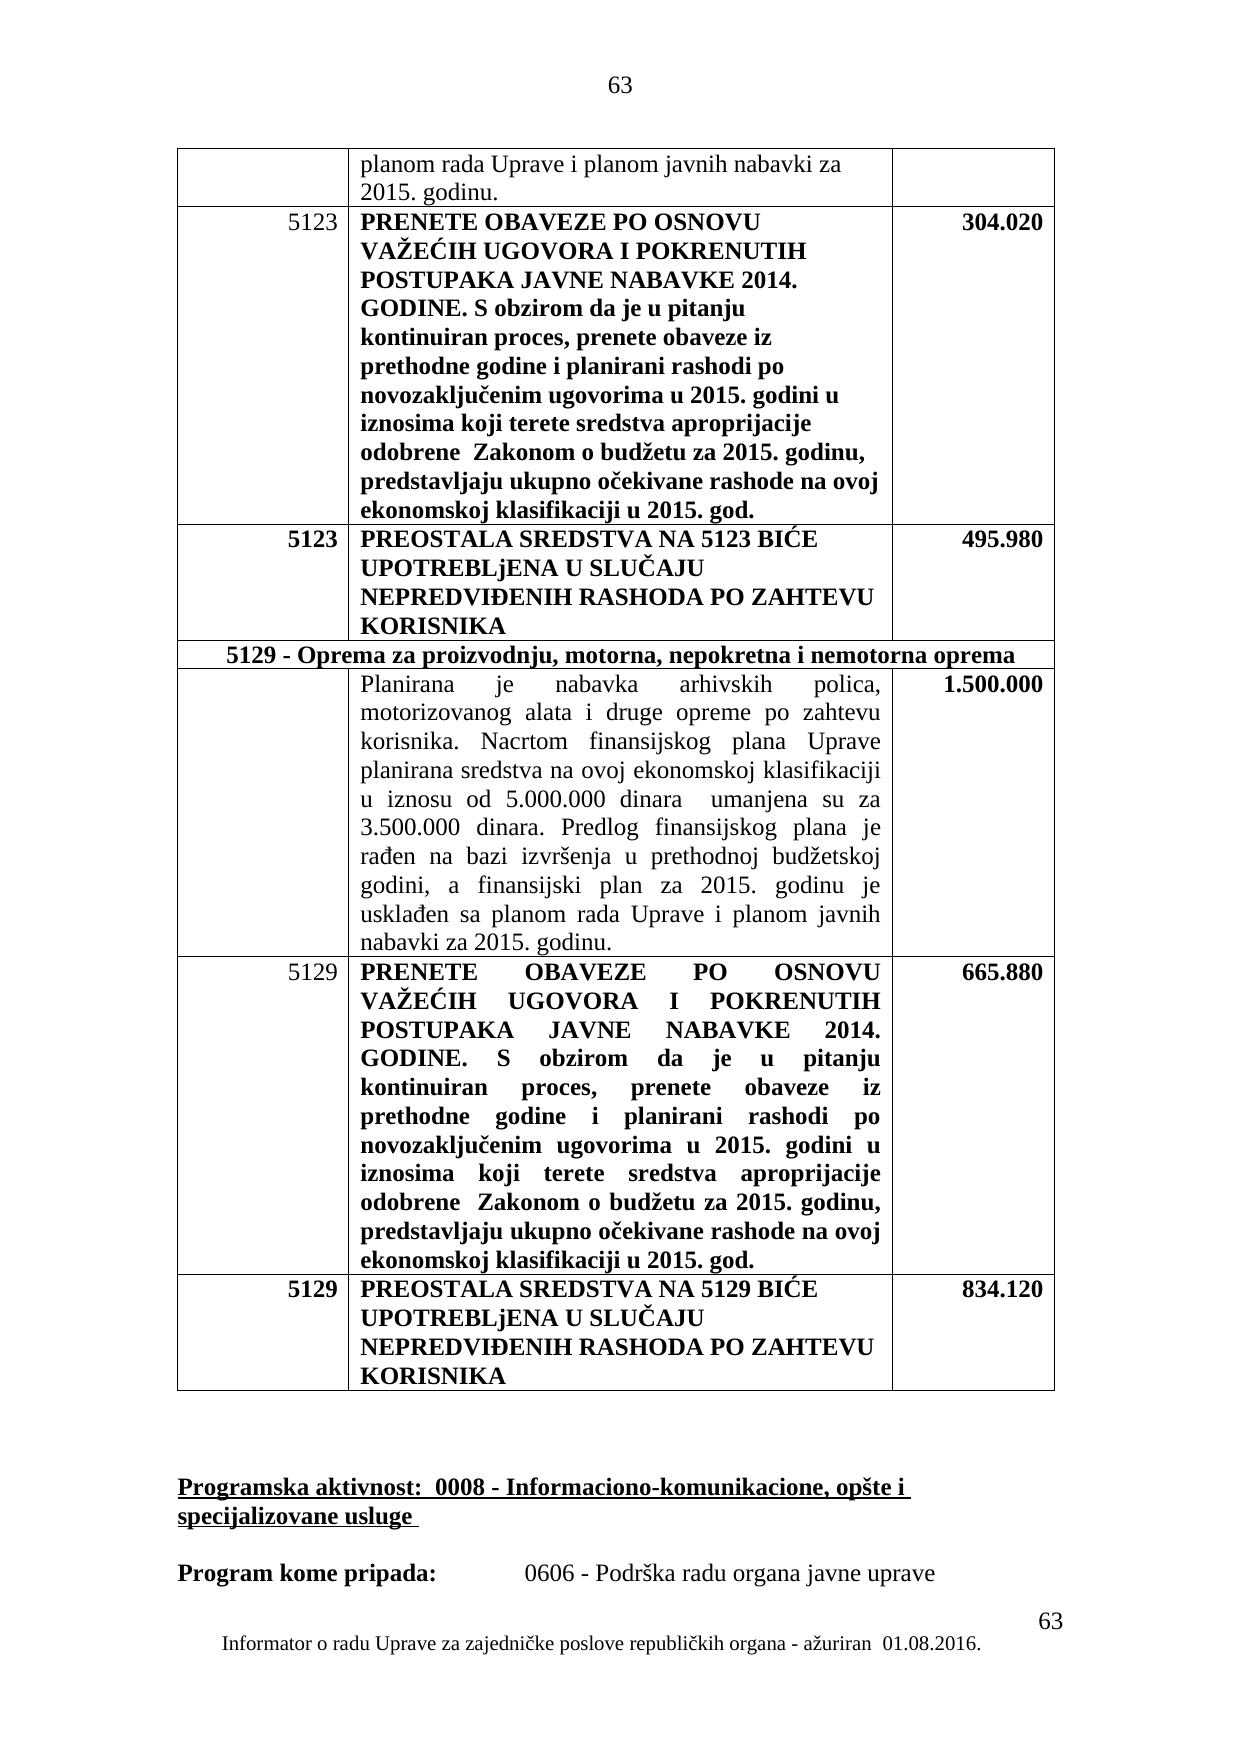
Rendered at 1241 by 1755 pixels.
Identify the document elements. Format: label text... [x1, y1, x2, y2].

table_cell [178, 669, 348, 956]
table_cell 495.980 [893, 525, 1054, 639]
table_cell 5123 [178, 207, 348, 523]
table_cell 5123 [178, 525, 348, 639]
table_cell 1.500.000 [893, 669, 1054, 956]
table_cell 5129 [178, 1275, 348, 1389]
table_cell 5129 - Oprema za proizvodnju, motorna, nepokretna i nemotorna oprema [178, 641, 1054, 668]
text Program kome pripada: 0606 - Podrška radu organa javne uprave [177, 1530, 1063, 1587]
table_cell planom rada Uprave i planom javnih nabavki za 2015. godinu. [349, 149, 892, 206]
table_cell 665.880 [893, 957, 1054, 1273]
table_cell Planirana je nabavka arhivskih polica, motorizovanog alata i druge opreme po zahtevu korisnika. Nacrtom finansijskog plana Uprave planirana sredstva na ovoj ekonomskoj klasifikaciji u iznosu od 5.000.000 dinara umanjena su za 3.500.000 dinara. Predlog finansijskog plana je rađen na bazi izvršenja u prethodnoj budžetskoj godini, a finansijski plan za 2015. godinu je usklađen sa planom rada Uprave i planom javnih nabavki za 2015. godinu. [349, 669, 892, 956]
table_cell [178, 149, 348, 206]
table_cell PRENETE OBAVEZE PO OSNOVU VAŽEĆIH UGOVORA I POKRENUTIH POSTUPAKA JAVNE NABAVKE 2014. GODINE. S obzirom da je u pitanju kontinuiran proces, prenete obaveze iz prethodne godine i planirani rashodi po novozaklјučenim ugovorima u 2015. godini u iznosima koji terete sredstva aproprijacije odobrene Zakonom o budžetu za 2015. godinu, predstavlјaju ukupno očekivane rashode na ovoj ekonomskoj klasifikaciji u 2015. god. [349, 957, 892, 1273]
table_cell 304.020 [893, 207, 1054, 523]
table_cell PRENETE OBAVEZE PO OSNOVU VAŽEĆIH UGOVORA I POKRENUTIH POSTUPAKA JAVNE NABAVKE 2014. GODINE. S obzirom da je u pitanju kontinuiran proces, prenete obaveze iz prethodne godine i planirani rashodi po novozaklјučenim ugovorima u 2015. godini u iznosima koji terete sredstva aproprijacije odobrene Zakonom o budžetu za 2015. godinu, predstavlјaju ukupno očekivane rashode na ovoj ekonomskoj klasifikaciji u 2015. god. [349, 207, 892, 523]
text Programska aktivnost: 0008 - Informaciono-komunikacione, opšte i specijalizovane usluge [177, 1472, 1063, 1530]
table_cell 834.120 [893, 1275, 1054, 1389]
table_cell PREOSTALA SREDSTVA NA 5123 BIĆE UPOTREBLjENA U SLUČAJU NEPREDVIĐENIH RASHODA PO ZAHTEVU KORISNIKA [349, 525, 892, 639]
table_cell 5129 [178, 957, 348, 1273]
table_cell [893, 149, 1054, 206]
table_cell PREOSTALA SREDSTVA NA 5129 BIĆE UPOTREBLjENA U SLUČAJU NEPREDVIĐENIH RASHODA PO ZAHTEVU KORISNIKA [349, 1275, 892, 1389]
